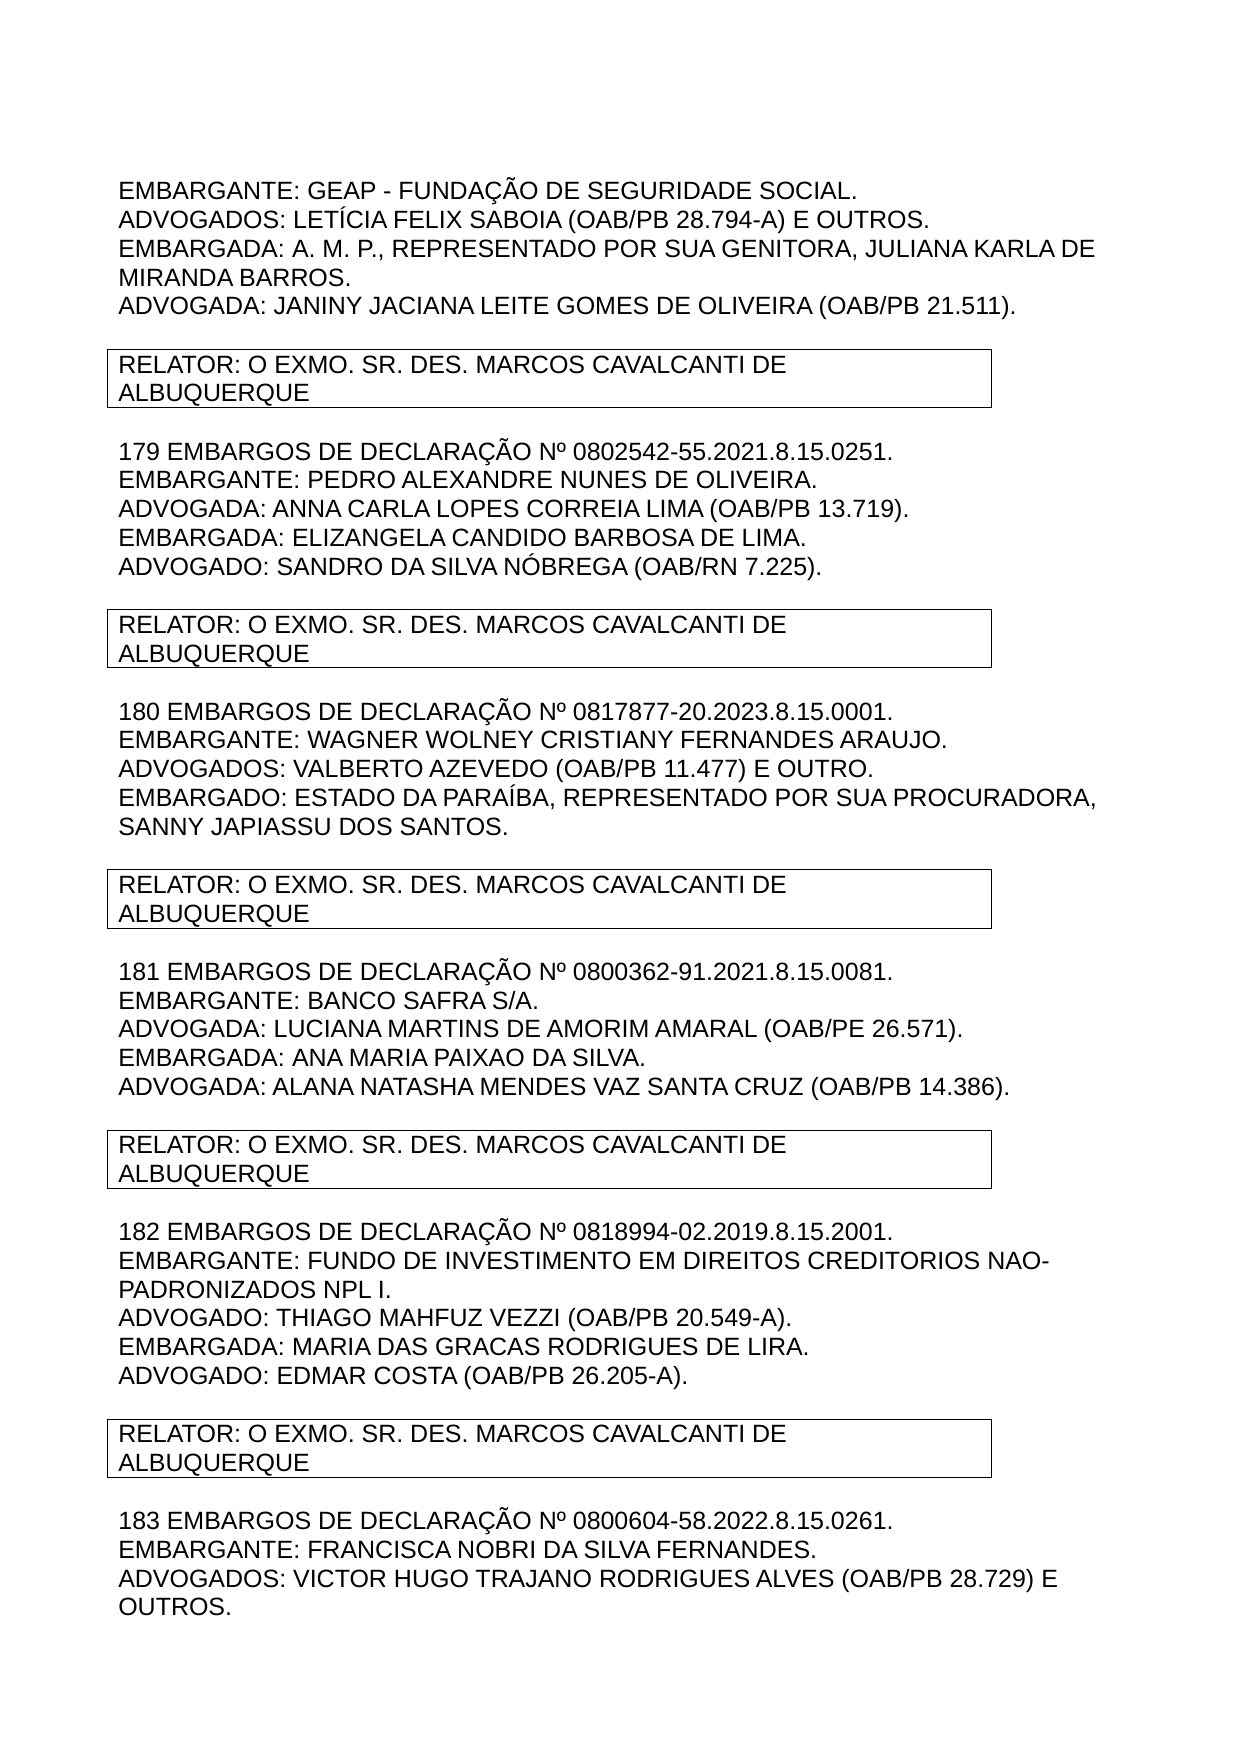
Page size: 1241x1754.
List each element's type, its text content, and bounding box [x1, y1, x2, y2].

text EMBARGANTE: BANCO SAFRA S/A. [118, 986, 1122, 1014]
text ADVOGADOS: VALBERTO AZEVEDO (OAB/PB 11.477) E OUTRO. [118, 754, 1122, 783]
text ADVOGADO: THIAGO MAHFUZ VEZZI (OAB/PB 20.549-A). [118, 1303, 1122, 1332]
text ADVOGADA: JANINY JACIANA LEITE GOMES DE OLIVEIRA (OAB/PB 21.511). [118, 291, 1122, 320]
text EMBARGADA: ANA MARIA PAIXAO DA SILVA. [118, 1043, 1122, 1072]
text EMBARGANTE: GEAP - FUNDAÇÃO DE SEGURIDADE SOCIAL. [118, 176, 1122, 205]
text 183 EMBARGOS DE DECLARAÇÃO Nº 0800604-58.2022.8.15.0261. [118, 1506, 1122, 1535]
text EMBARGANTE: FUNDO DE INVESTIMENTO EM DIREITOS CREDITORIOS NAO-PADRONIZADOS NPL I. [118, 1246, 1122, 1303]
text 182 EMBARGOS DE DECLARAÇÃO Nº 0818994-02.2019.8.15.2001. [118, 1217, 1122, 1246]
text 179 EMBARGOS DE DECLARAÇÃO Nº 0802542-55.2021.8.15.0251. [118, 437, 1122, 465]
text ADVOGADOS: LETÍCIA FELIX SABOIA (OAB/PB 28.794-A) E OUTROS. [118, 205, 1122, 234]
table_header RELATOR: O EXMO. SR. DES. MARCOS CAVALCANTI DE ALBUQUERQUE [108, 1131, 991, 1188]
table_header RELATOR: O EXMO. SR. DES. MARCOS CAVALCANTI DE ALBUQUERQUE [108, 870, 991, 927]
text EMBARGANTE: WAGNER WOLNEY CRISTIANY FERNANDES ARAUJO. [118, 726, 1122, 754]
text ADVOGADO: SANDRO DA SILVA NÓBREGA (OAB/RN 7.225). [118, 552, 1122, 580]
text ADVOGADOS: VICTOR HUGO TRAJANO RODRIGUES ALVES (OAB/PB 28.729) E OUTROS. [118, 1564, 1122, 1621]
text EMBARGADA: ELIZANGELA CANDIDO BARBOSA DE LIMA. [118, 523, 1122, 552]
text EMBARGADA: MARIA DAS GRACAS RODRIGUES DE LIRA. [118, 1332, 1122, 1361]
text 181 EMBARGOS DE DECLARAÇÃO Nº 0800362-91.2021.8.15.0081. [118, 957, 1122, 986]
text ADVOGADA: ANNA CARLA LOPES CORREIA LIMA (OAB/PB 13.719). [118, 494, 1122, 523]
text 180 EMBARGOS DE DECLARAÇÃO Nº 0817877-20.2023.8.15.0001. [118, 697, 1122, 726]
text EMBARGADO: ESTADO DA PARAÍBA, REPRESENTADO POR SUA PROCURADORA, SANNY JAPIASSU DOS SANTOS. [118, 783, 1122, 841]
table_header RELATOR: O EXMO. SR. DES. MARCOS CAVALCANTI DE ALBUQUERQUE [108, 610, 991, 667]
text EMBARGADA: A. M. P., REPRESENTADO POR SUA GENITORA, JULIANA KARLA DE MIRANDA BARROS. [118, 234, 1122, 291]
text EMBARGANTE: PEDRO ALEXANDRE NUNES DE OLIVEIRA. [118, 465, 1122, 494]
text EMBARGANTE: FRANCISCA NOBRI DA SILVA FERNANDES. [118, 1535, 1122, 1564]
text ADVOGADA: LUCIANA MARTINS DE AMORIM AMARAL (OAB/PE 26.571). [118, 1014, 1122, 1043]
text ADVOGADA: ALANA NATASHA MENDES VAZ SANTA CRUZ (OAB/PB 14.386). [118, 1072, 1122, 1101]
table_header RELATOR: O EXMO. SR. DES. MARCOS CAVALCANTI DE ALBUQUERQUE [108, 1420, 991, 1477]
table_header RELATOR: O EXMO. SR. DES. MARCOS CAVALCANTI DE ALBUQUERQUE [108, 350, 991, 407]
text ADVOGADO: EDMAR COSTA (OAB/PB 26.205-A). [118, 1361, 1122, 1390]
